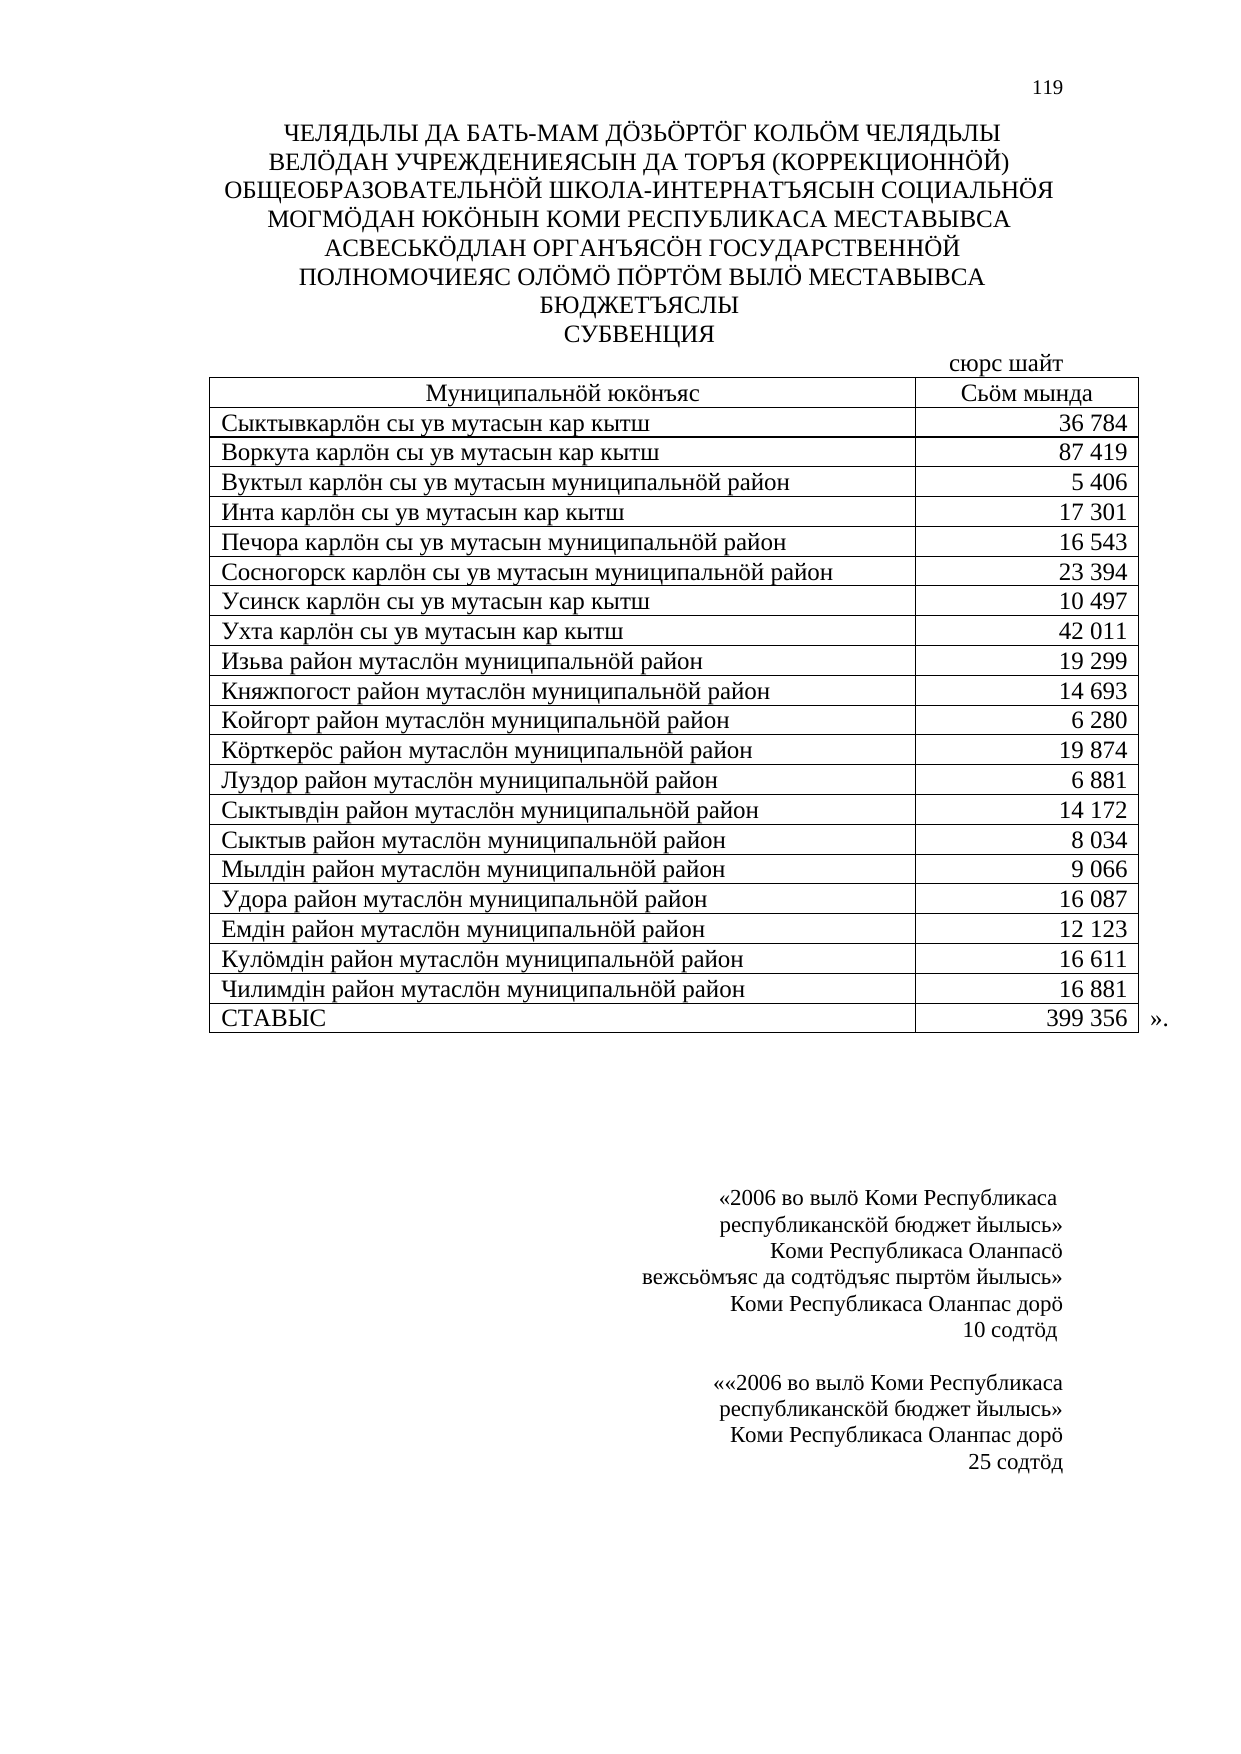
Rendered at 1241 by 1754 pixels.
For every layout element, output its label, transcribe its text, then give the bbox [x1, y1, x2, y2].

table_cell 23 394 [916, 557, 1138, 585]
table_cell Удора район мутаслöн муниципальнöй район [210, 884, 915, 913]
table_header Муниципальнöй юкöнъяс [210, 378, 915, 407]
table_cell [1139, 675, 1197, 704]
table_cell Сыктывдiн район мутаслöн муниципальнöй район [210, 795, 915, 824]
table_cell [1139, 734, 1197, 764]
text СУБВЕНЦИЯ [222, 319, 1063, 348]
table_cell Княжпогост район мутаслöн муниципальнöй район [210, 676, 915, 704]
table_header [1139, 377, 1197, 407]
table_cell Луздор район мутаслöн муниципальнöй район [210, 765, 915, 794]
text «2006 во вылö Коми Республикаса [222, 1184, 1063, 1211]
table_cell 12 123 [916, 914, 1138, 943]
text 25 содтöд [222, 1448, 1063, 1474]
table_cell Воркута карлöн сы ув мутасын кар кытш [210, 438, 915, 466]
text 10 содтöд [222, 1316, 1063, 1342]
table_cell 16 611 [916, 944, 1138, 973]
table_cell Изьва район мутаслöн муниципальнöй район [210, 646, 915, 675]
table_cell [1139, 854, 1197, 883]
table_cell [1139, 556, 1197, 585]
table_cell Инта карлöн сы ув мутасын кар кытш [210, 497, 915, 526]
text МОГМÖДАН ЮКÖНЫН КОМИ РЕСПУБЛИКАСА МЕСТАВЫВСА [222, 204, 1063, 233]
table_cell Кöрткерöс район мутаслöн муниципальнöй район [210, 735, 915, 764]
table_cell [1139, 436, 1197, 466]
table_cell Койгорт район мутаслöн муниципальнöй район [210, 706, 915, 734]
table_cell 6 280 [916, 706, 1138, 734]
table_cell [1139, 943, 1197, 973]
table_cell Усинск карлöн сы ув мутасын кар кытш [210, 586, 915, 615]
text вежсьöмъяс да содтöдъяс пыртöм йылысь» [222, 1263, 1063, 1290]
table_cell [1139, 407, 1197, 436]
table_cell 16 881 [916, 974, 1138, 1002]
table_cell 9 066 [916, 855, 1138, 883]
table_header Сьöм мында [916, 378, 1138, 407]
table_cell СТАВЫС [210, 1004, 915, 1032]
table_cell 10 497 [916, 586, 1138, 615]
table_cell [1139, 764, 1197, 794]
table_cell 36 784 [916, 408, 1138, 436]
text Коми Республикаса Оланпас дорö [222, 1421, 1063, 1448]
table_cell [1139, 973, 1197, 1002]
table_cell [1139, 466, 1197, 496]
table_cell [1139, 526, 1197, 556]
table_cell 19 874 [916, 735, 1138, 764]
text сюрс шайт [222, 348, 1063, 377]
table_cell ». [1139, 1003, 1197, 1032]
table_cell 14 172 [916, 795, 1138, 824]
table_cell 16 543 [916, 527, 1138, 556]
table_cell 14 693 [916, 676, 1138, 704]
table_cell Сосногорск карлöн сы ув мутасын муниципальнöй район [210, 557, 915, 585]
table_cell Печора карлöн сы ув мутасын муниципальнöй район [210, 527, 915, 556]
table_cell 399 356 [916, 1004, 1138, 1032]
table_cell 5 406 [916, 467, 1138, 496]
table_cell [1139, 615, 1197, 645]
table_cell Кулöмдiн район мутаслöн муниципальнöй район [210, 944, 915, 973]
table_cell 16 087 [916, 884, 1138, 913]
table_cell [1139, 585, 1197, 615]
text Коми Республикаса Оланпас дорö [222, 1290, 1063, 1316]
table_cell Сыктыв район мутаслöн муниципальнöй район [210, 825, 915, 853]
table_cell Мылдiн район мутаслöн муниципальнöй район [210, 855, 915, 883]
table_cell [1139, 794, 1197, 824]
table_cell 17 301 [916, 497, 1138, 526]
table_cell Ухта карлöн сы ув мутасын кар кытш [210, 616, 915, 645]
table_cell [1139, 645, 1197, 675]
text республиканскöй бюджет йылысь» [222, 1211, 1063, 1237]
table_cell [1139, 913, 1197, 943]
table_cell [1139, 705, 1197, 734]
table_cell [1139, 824, 1197, 853]
text ЧЕЛЯДЬЛЫ ДА БАТЬ-МАМ ДÖЗЬÖРТÖГ КОЛЬÖМ ЧЕЛЯДЬЛЫ ВЕЛÖДАН УЧРЕЖДЕНИЕЯСЫН ДА ТОРЪЯ (КОРРЕКЦИОННÖЙ) [222, 118, 1063, 176]
table_cell [1139, 496, 1197, 526]
table_cell [1139, 883, 1197, 913]
table_cell Чилимдiн район мутаслöн муниципальнöй район [210, 974, 915, 1002]
table_cell Вуктыл карлöн сы ув мутасын муниципальнöй район [210, 467, 915, 496]
text республиканскöй бюджет йылысь» [222, 1395, 1063, 1421]
table_cell Сыктывкарлöн сы ув мутасын кар кытш [210, 408, 915, 436]
text ««2006 во вылö Коми Республикаса [222, 1369, 1063, 1395]
text ОБЩЕОБРАЗОВАТЕЛЬНÖЙ ШКОЛА-ИНТЕРНАТЪЯСЫН СОЦИАЛЬНÖЯ [222, 176, 1063, 204]
text Коми Республикаса Оланпасö [222, 1237, 1063, 1263]
table_cell 8 034 [916, 825, 1138, 853]
table_cell 6 881 [916, 765, 1138, 794]
table_cell Емдiн район мутаслöн муниципальнöй район [210, 914, 915, 943]
text АСВЕСЬКÖДЛАН ОРГАНЪЯСÖН ГОСУДАРСТВЕННÖЙ ПОЛНОМОЧИЕЯС ОЛÖМÖ ПÖРТÖМ ВЫЛÖ МЕСТАВЫВСА БЮДЖЕТЪЯСЛЫ [222, 233, 1063, 319]
table_cell 42 011 [916, 616, 1138, 645]
table_cell 19 299 [916, 646, 1138, 675]
table_cell 87 419 [916, 438, 1138, 466]
